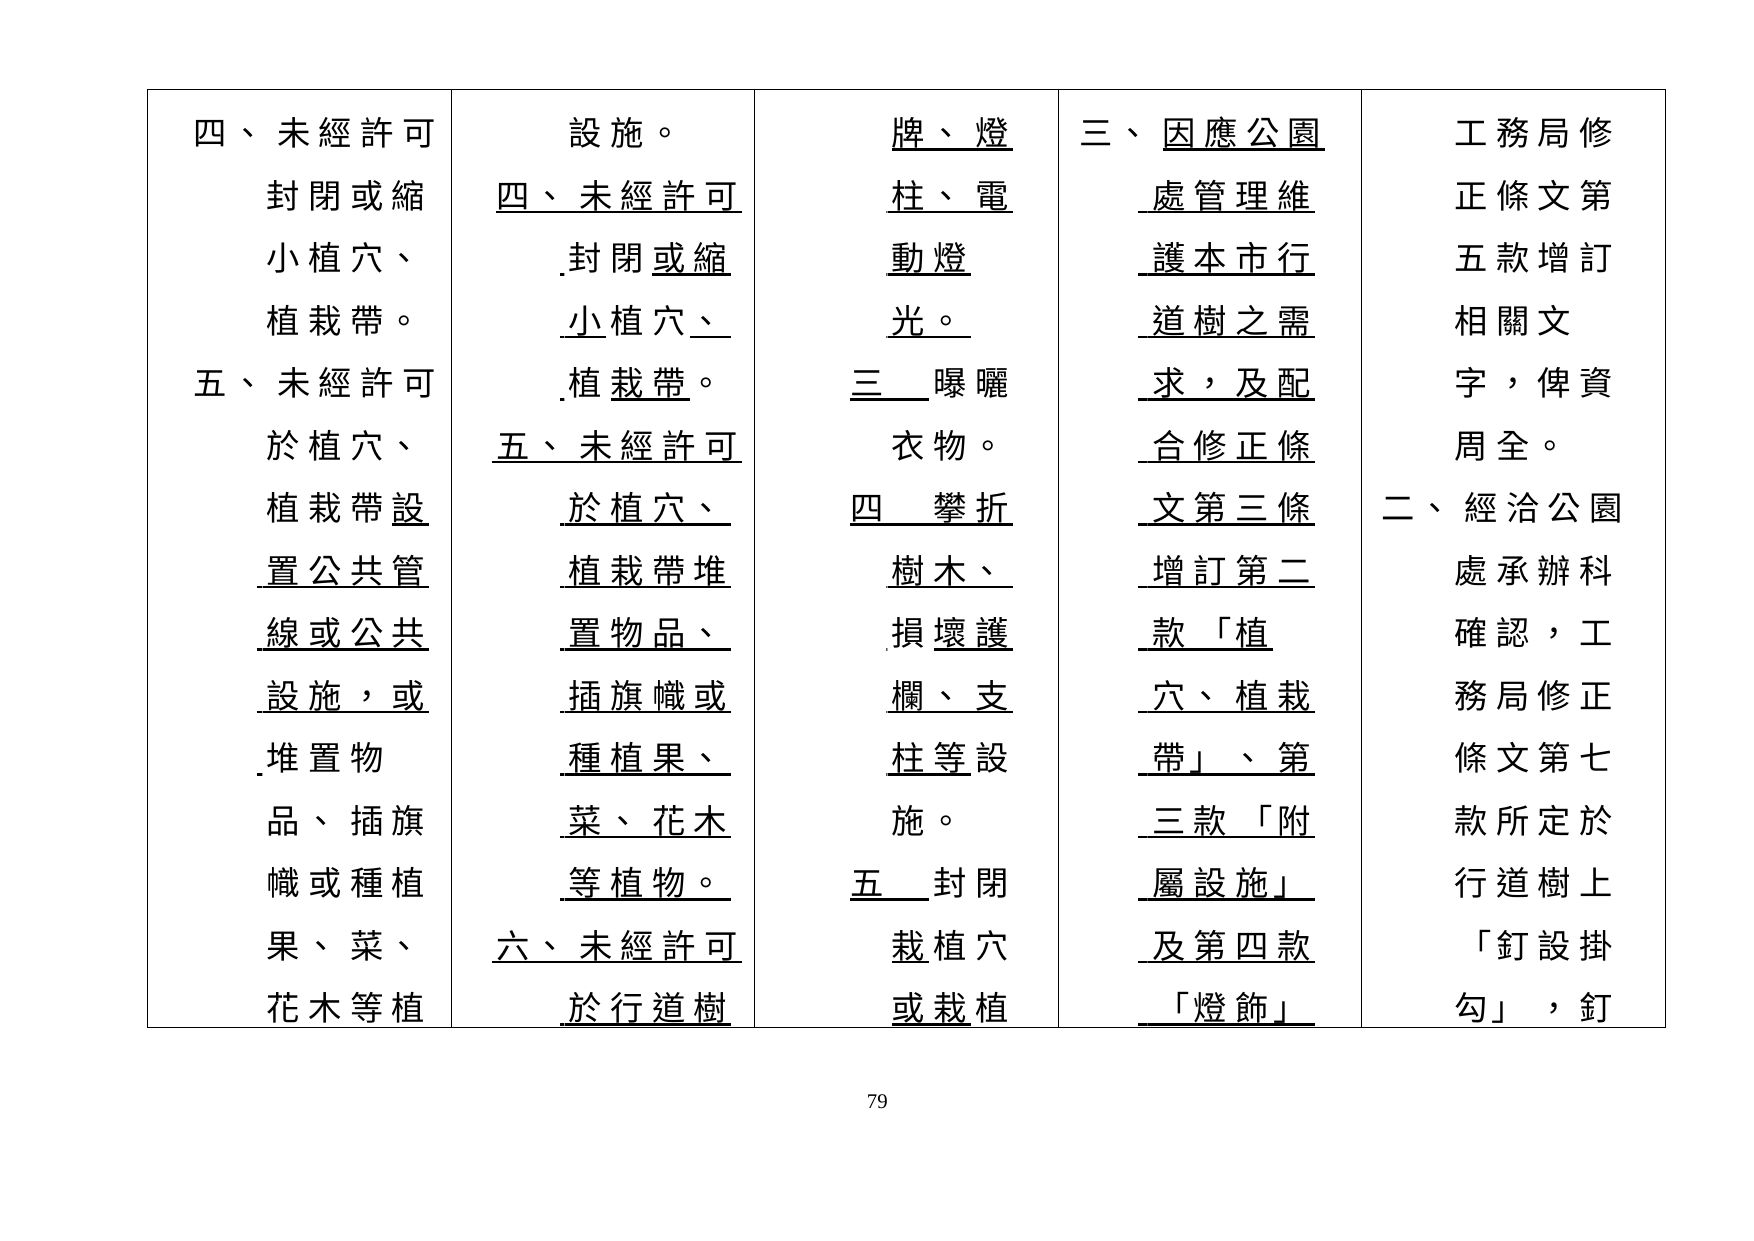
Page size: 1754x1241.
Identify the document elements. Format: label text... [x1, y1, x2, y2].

table_cell 三、因應公園處管理維護本市行道樹之需求，及配合修正條文第三條增訂第二款「植穴、植栽帶」、第三款「附屬設施」及第四款「燈飾」 [1059, 90, 1361, 1027]
table_cell 牌、燈柱、電動燈光。 三 曝曬衣物。 四 攀折樹木、損壞護欄、支柱等設施。 五 封閉栽植穴或栽植 [755, 90, 1058, 1027]
table_cell 四、未經許可封閉或縮小植穴、植栽帶。 五、未經許可於植穴、植栽帶設置公共管線或公共設施，或堆置物品、插旗幟或種植果、菜、花木等植 [148, 90, 451, 1027]
table_cell 設施。 四、未經許可封閉或縮小植穴、植栽帶。 五、未經許可於植穴、植栽帶堆置物品、插旗幟或種植果、菜、花木等植物。 六、未經許可於行道樹 [452, 90, 754, 1027]
table_cell 工務局修正條文第五款增訂相關文字，俾資周全。 二、經洽公園處承辦科確認，工務局修正條文第七款所定於行道樹上「釘設掛勾」，釘 [1362, 90, 1665, 1027]
